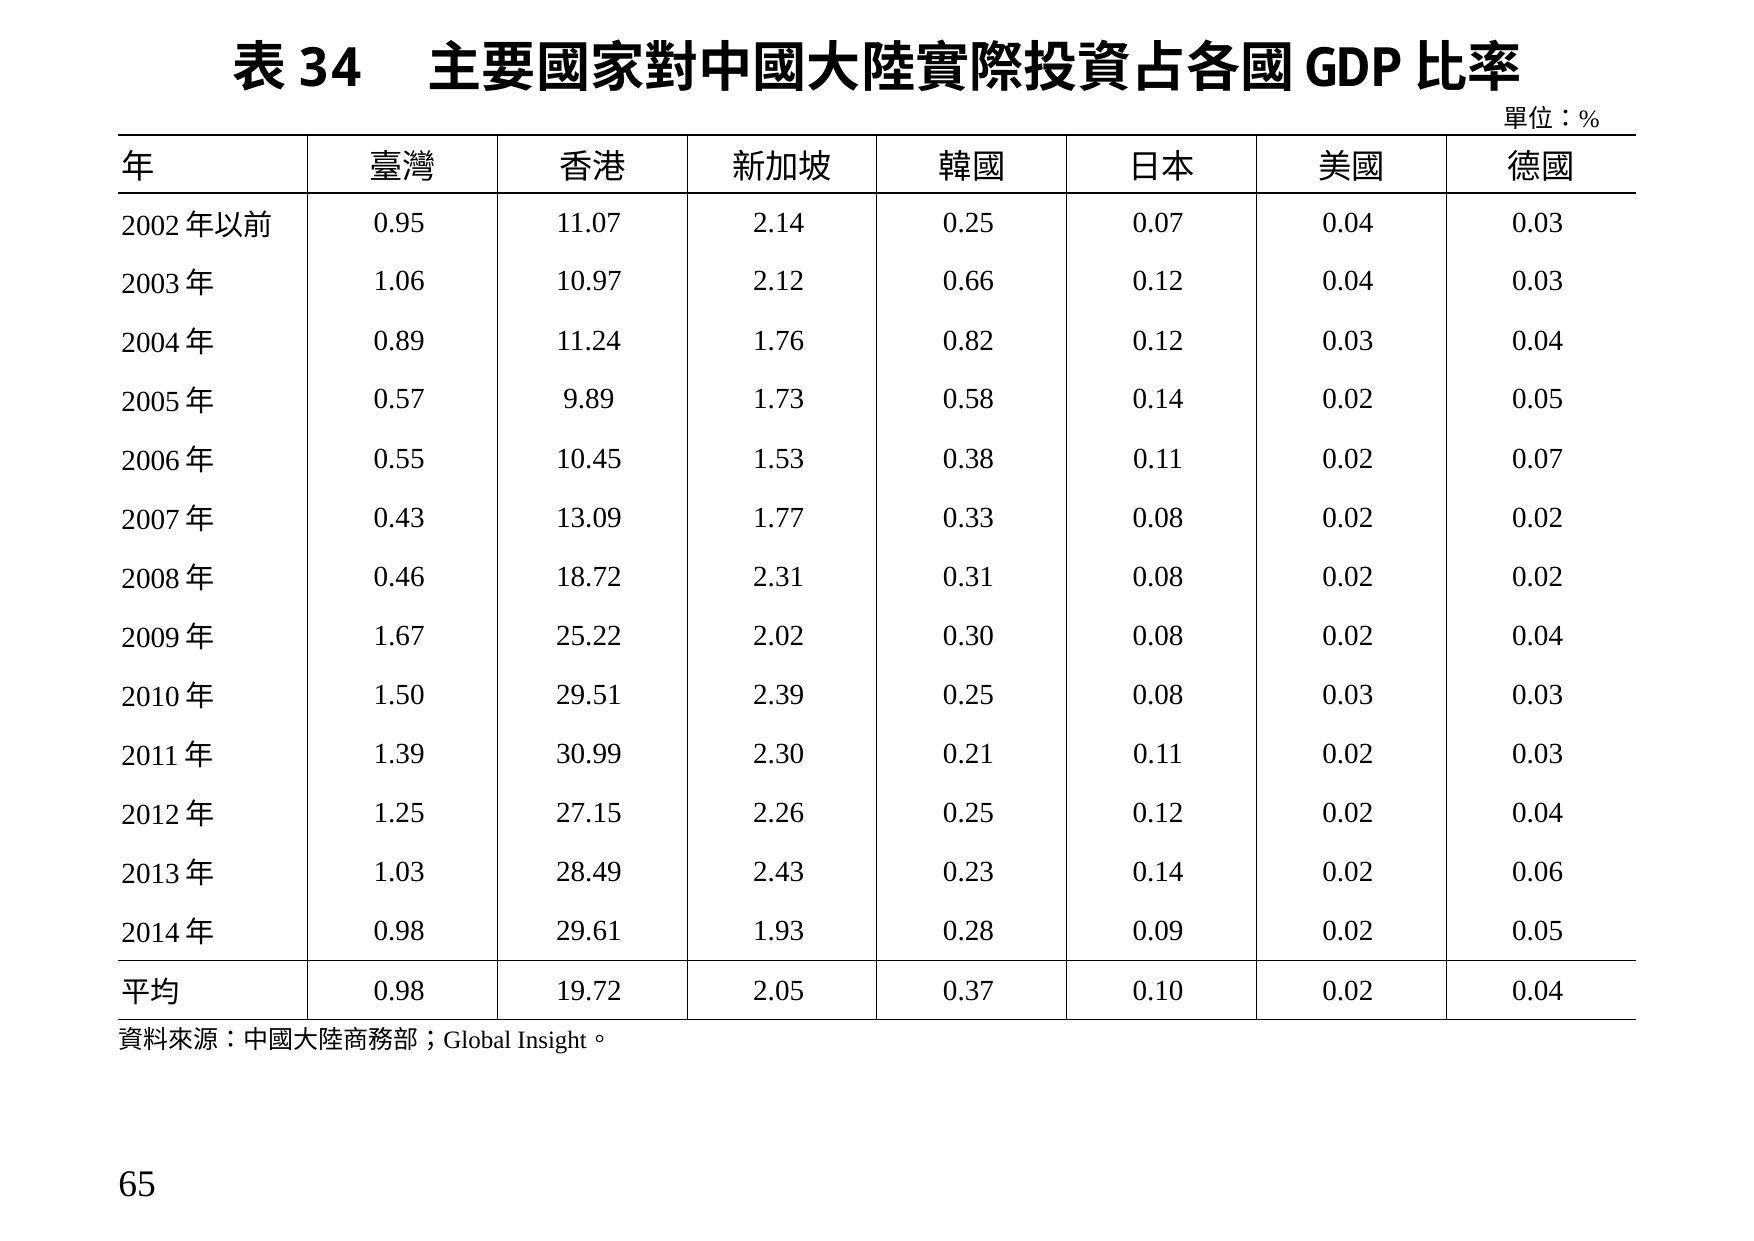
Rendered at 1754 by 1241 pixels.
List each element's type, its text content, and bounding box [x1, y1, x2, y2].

table_cell 0.37 [877, 961, 1066, 1019]
table_cell 2008年 [118, 546, 307, 605]
table_cell 0.98 [308, 901, 497, 959]
table_cell 0.95 [308, 194, 497, 251]
table_cell 0.02 [1447, 546, 1636, 605]
table_cell 0.07 [1447, 428, 1636, 487]
table_cell 1.76 [688, 310, 876, 369]
table_cell 0.14 [1067, 841, 1256, 901]
table_cell 0.30 [877, 605, 1066, 664]
table_cell 10.45 [498, 428, 687, 487]
table_cell 2009年 [118, 605, 307, 664]
table_cell 0.02 [1257, 901, 1446, 959]
table_cell 0.12 [1067, 310, 1256, 369]
table_cell 0.03 [1447, 723, 1636, 782]
table_cell 0.08 [1067, 664, 1256, 723]
table_cell 0.06 [1447, 841, 1636, 901]
table_cell 0.57 [308, 369, 497, 428]
table_header 臺灣 [308, 136, 497, 192]
table_cell 2007年 [118, 487, 307, 546]
table_header 美國 [1257, 136, 1446, 192]
table_cell 0.05 [1447, 369, 1636, 428]
table_cell 0.89 [308, 310, 497, 369]
table_cell 0.25 [877, 783, 1066, 841]
table_cell 2002年以前 [118, 194, 307, 251]
table_cell 0.31 [877, 546, 1066, 605]
table_cell 27.15 [498, 783, 687, 841]
table_header 香港 [498, 136, 687, 192]
table_cell 0.08 [1067, 487, 1256, 546]
text 單位：% [118, 103, 1599, 134]
table_cell 2.39 [688, 664, 876, 723]
table_cell 9.89 [498, 369, 687, 428]
table_cell 1.03 [308, 841, 497, 901]
table_cell 0.11 [1067, 428, 1256, 487]
table_cell 0.08 [1067, 546, 1256, 605]
table_cell 1.77 [688, 487, 876, 546]
table_cell 0.07 [1067, 194, 1256, 251]
table_cell 0.02 [1257, 428, 1446, 487]
table_cell 0.02 [1257, 369, 1446, 428]
table_cell 0.28 [877, 901, 1066, 959]
table_cell 0.14 [1067, 369, 1256, 428]
subtitle 表34 主要國家對中國大陸實際投資占各國GDP比率 [118, 24, 1636, 103]
table_cell 0.02 [1447, 487, 1636, 546]
table_cell 0.03 [1257, 310, 1446, 369]
table_cell 0.12 [1067, 783, 1256, 841]
table_cell 2005年 [118, 369, 307, 428]
table_cell 2010年 [118, 664, 307, 723]
table_cell 10.97 [498, 251, 687, 310]
text 資料來源：中國大陸商務部；Global Insight。 [118, 1020, 1636, 1056]
table_cell 13.09 [498, 487, 687, 546]
table_cell 0.05 [1447, 901, 1636, 959]
table_cell 0.09 [1067, 901, 1256, 959]
table_cell 19.72 [498, 961, 687, 1019]
table_cell 30.99 [498, 723, 687, 782]
table_cell 0.23 [877, 841, 1066, 901]
table_cell 0.43 [308, 487, 497, 546]
table_cell 1.50 [308, 664, 497, 723]
table_cell 0.25 [877, 194, 1066, 251]
table_cell 2.05 [688, 961, 876, 1019]
table_cell 29.51 [498, 664, 687, 723]
table_cell 18.72 [498, 546, 687, 605]
table_cell 1.53 [688, 428, 876, 487]
table_cell 2.43 [688, 841, 876, 901]
table_cell 0.02 [1257, 605, 1446, 664]
table_cell 0.04 [1447, 961, 1636, 1019]
table_cell 0.03 [1447, 194, 1636, 251]
table_cell 0.02 [1257, 487, 1446, 546]
table_cell 0.10 [1067, 961, 1256, 1019]
table_cell 2.14 [688, 194, 876, 251]
table_cell 0.04 [1447, 605, 1636, 664]
table_cell 2012年 [118, 783, 307, 841]
table_cell 0.33 [877, 487, 1066, 546]
table_cell 0.12 [1067, 251, 1256, 310]
table_cell 0.11 [1067, 723, 1256, 782]
table_cell 1.06 [308, 251, 497, 310]
table_cell 1.73 [688, 369, 876, 428]
table_cell 0.58 [877, 369, 1066, 428]
table_cell 2.12 [688, 251, 876, 310]
table_cell 0.04 [1257, 251, 1446, 310]
table_header 德國 [1447, 136, 1636, 192]
table_cell 0.02 [1257, 841, 1446, 901]
table_cell 0.04 [1447, 310, 1636, 369]
table_header 韓國 [877, 136, 1066, 192]
table_cell 0.21 [877, 723, 1066, 782]
table_header 日本 [1067, 136, 1256, 192]
table_cell 2004年 [118, 310, 307, 369]
table_cell 0.38 [877, 428, 1066, 487]
table_cell 11.24 [498, 310, 687, 369]
table_cell 0.46 [308, 546, 497, 605]
table_cell 0.02 [1257, 546, 1446, 605]
table_cell 0.03 [1257, 664, 1446, 723]
table_cell 0.25 [877, 664, 1066, 723]
table_cell 0.98 [308, 961, 497, 1019]
table_cell 2014年 [118, 901, 307, 959]
table_cell 2003年 [118, 251, 307, 310]
table_cell 28.49 [498, 841, 687, 901]
table_cell 1.39 [308, 723, 497, 782]
table_cell 2.26 [688, 783, 876, 841]
table_cell 11.07 [498, 194, 687, 251]
table_cell 0.08 [1067, 605, 1256, 664]
table_cell 0.02 [1257, 961, 1446, 1019]
table_cell 0.02 [1257, 783, 1446, 841]
table_cell 0.55 [308, 428, 497, 487]
table_cell 1.67 [308, 605, 497, 664]
table_cell 1.93 [688, 901, 876, 959]
table_cell 25.22 [498, 605, 687, 664]
table_cell 2013年 [118, 841, 307, 901]
table_cell 0.04 [1257, 194, 1446, 251]
table_cell 2.30 [688, 723, 876, 782]
table_cell 0.04 [1447, 783, 1636, 841]
table_cell 2006年 [118, 428, 307, 487]
table_cell 29.61 [498, 901, 687, 959]
table_cell 平均 [118, 961, 307, 1019]
table_cell 1.25 [308, 783, 497, 841]
table_header 年 [118, 136, 307, 192]
table_cell 0.02 [1257, 723, 1446, 782]
table_cell 0.03 [1447, 251, 1636, 310]
table_cell 2.31 [688, 546, 876, 605]
table_cell 2011年 [118, 723, 307, 782]
table_cell 0.66 [877, 251, 1066, 310]
table_header 新加坡 [688, 136, 876, 192]
table_cell 0.82 [877, 310, 1066, 369]
table_cell 0.03 [1447, 664, 1636, 723]
table_cell 2.02 [688, 605, 876, 664]
